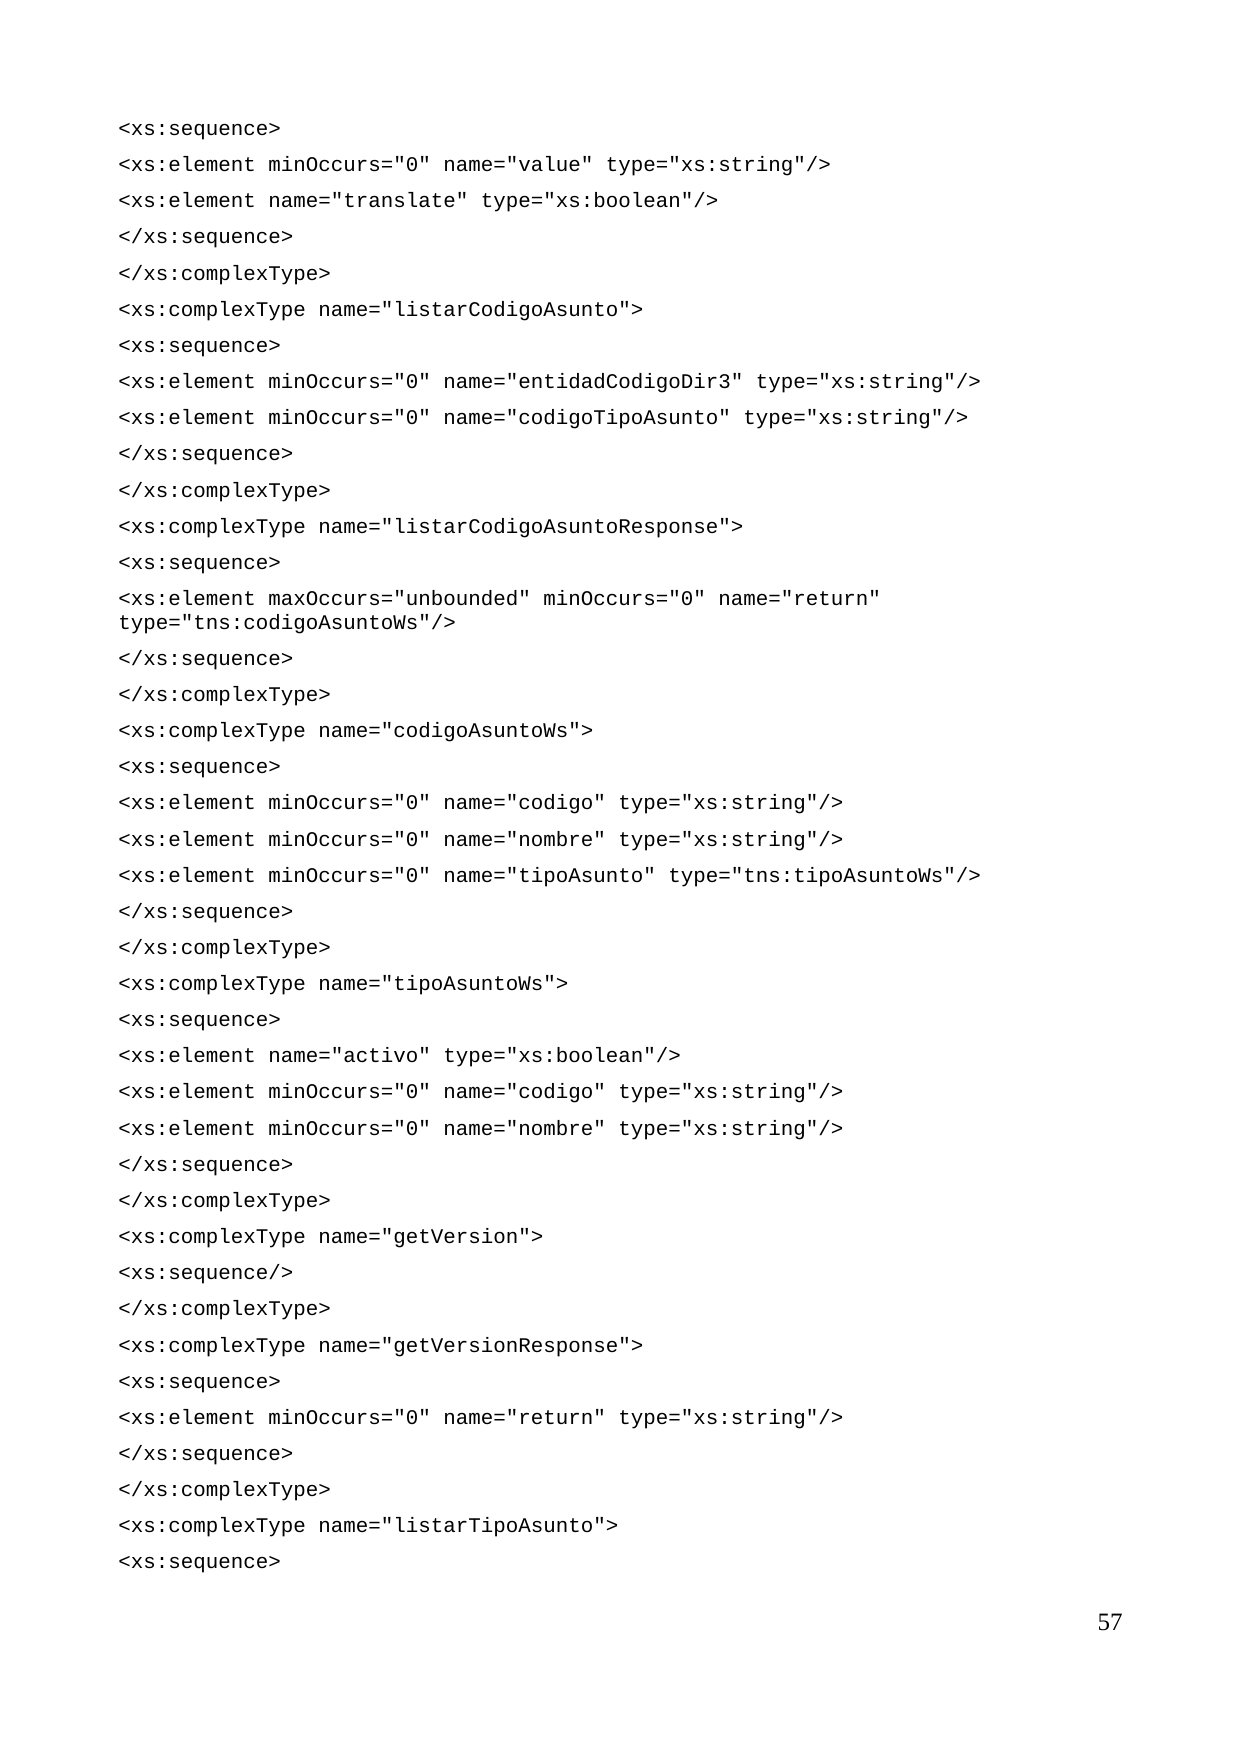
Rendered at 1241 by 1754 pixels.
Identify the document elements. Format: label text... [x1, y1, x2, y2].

text <xs:element minOccurs="0" name="value" type="xs:string"/> [118, 154, 1122, 178]
text <xs:element minOccurs="0" name="nombre" type="xs:string"/> [118, 1118, 1122, 1141]
text <xs:sequence> [118, 552, 1122, 576]
text <xs:complexType name="tipoAsuntoWs"> [118, 973, 1122, 997]
text <xs:element minOccurs="0" name="nombre" type="xs:string"/> [118, 828, 1122, 852]
text </xs:sequence> [118, 443, 1122, 467]
text </xs:complexType> [118, 1479, 1122, 1503]
text </xs:complexType> [118, 937, 1122, 961]
text <xs:element minOccurs="0" name="entidadCodigoDir3" type="xs:string"/> [118, 371, 1122, 395]
text <xs:element maxOccurs="unbounded" minOccurs="0" name="return" type="tns:codigoAsuntoWs"/> [118, 588, 1122, 635]
text <xs:element minOccurs="0" name="codigo" type="xs:string"/> [118, 792, 1122, 816]
text <xs:element minOccurs="0" name="return" type="xs:string"/> [118, 1407, 1122, 1431]
text <xs:sequence> [118, 756, 1122, 780]
text <xs:complexType name="listarCodigoAsuntoResponse"> [118, 516, 1122, 539]
text </xs:complexType> [118, 684, 1122, 708]
text <xs:sequence> [118, 1371, 1122, 1394]
text <xs:element minOccurs="0" name="codigoTipoAsunto" type="xs:string"/> [118, 407, 1122, 431]
text <xs:element name="translate" type="xs:boolean"/> [118, 190, 1122, 214]
text <xs:element name="activo" type="xs:boolean"/> [118, 1045, 1122, 1069]
text <xs:sequence> [118, 1551, 1122, 1575]
text <xs:sequence> [118, 1009, 1122, 1033]
text <xs:sequence/> [118, 1262, 1122, 1286]
text <xs:complexType name="listarCodigoAsunto"> [118, 299, 1122, 322]
text </xs:sequence> [118, 648, 1122, 671]
text </xs:sequence> [118, 1154, 1122, 1177]
text <xs:sequence> [118, 335, 1122, 359]
text <xs:element minOccurs="0" name="codigo" type="xs:string"/> [118, 1082, 1122, 1105]
text </xs:complexType> [118, 263, 1122, 286]
text </xs:sequence> [118, 901, 1122, 924]
text <xs:complexType name="getVersionResponse"> [118, 1334, 1122, 1358]
text </xs:complexType> [118, 1298, 1122, 1322]
text </xs:sequence> [118, 1443, 1122, 1467]
text <xs:element minOccurs="0" name="tipoAsunto" type="tns:tipoAsuntoWs"/> [118, 865, 1122, 888]
text <xs:complexType name="listarTipoAsunto"> [118, 1515, 1122, 1539]
text <xs:sequence> [118, 118, 1122, 142]
text <xs:complexType name="codigoAsuntoWs"> [118, 720, 1122, 744]
text </xs:sequence> [118, 227, 1122, 250]
text </xs:complexType> [118, 479, 1122, 503]
text <xs:complexType name="getVersion"> [118, 1226, 1122, 1250]
text </xs:complexType> [118, 1190, 1122, 1214]
